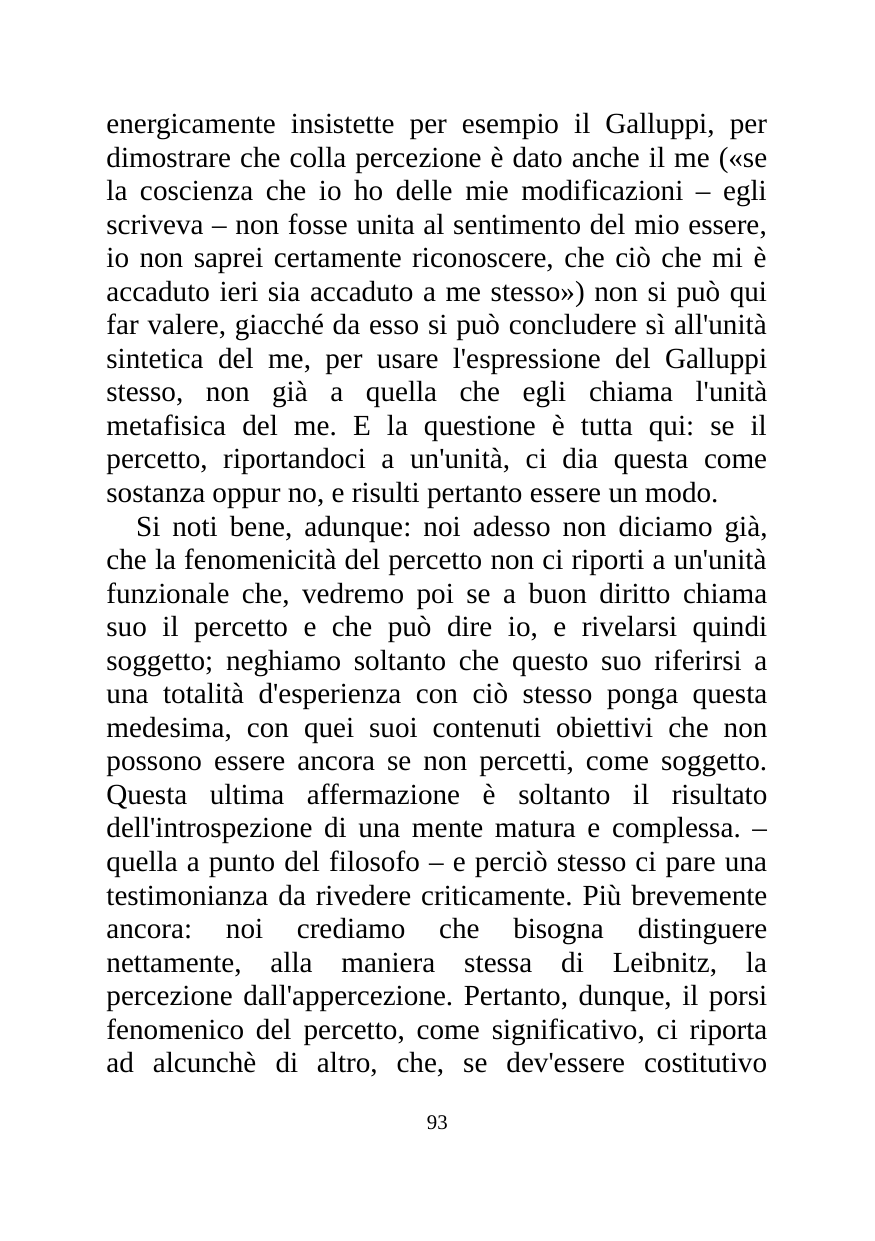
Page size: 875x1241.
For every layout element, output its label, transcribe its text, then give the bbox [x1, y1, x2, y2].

text energicamente insistette per esempio il Galluppi, per dimostrare che colla percezione è dato anche il me («se la coscienza che io ho delle mie modificazioni – egli scriveva – non fosse unita al sentimento del mio essere, io non saprei certamente riconoscere, che ciò che mi è accaduto ieri sia accaduto a me stesso») non si può qui far valere, giacché da esso si può concludere sì all'unità sintetica del me, per usare l'espressione del Galluppi stesso, non già a quella che egli chiama l'unità metafisica del me. E la questione è tutta qui: se il percetto, riportandoci a un'unità, ci dia questa come sostanza oppur no, e risulti pertanto essere un modo. [106, 106, 768, 509]
text Si noti bene, adunque: noi adesso non diciamo già, che la fenomenicità del percetto non ci riporti a un'unità funzionale che, vedremo poi se a buon diritto chiama suo il percetto e che può dire io, e rivelarsi quindi soggetto; neghiamo soltanto che questo suo riferirsi a una totalità d'esperienza con ciò stesso ponga questa medesima, con quei suoi contenuti obiettivi che non possono essere ancora se non percetti, come soggetto. Questa ultima affermazione è soltanto il risultato dell'introspezione di una mente matura e complessa. – quella a punto del filosofo – e perciò stesso ci pare una testimonianza da rivedere criticamente. Più brevemente ancora: noi crediamo che bisogna distinguere nettamente, alla maniera stessa di Leibnitz, la percezione dall'appercezione. Pertanto, dunque, il porsi fenomenico del percetto, come significativo, ci riporta ad alcunchè di altro, che, se dev'essere costitutivo [106, 509, 768, 1079]
